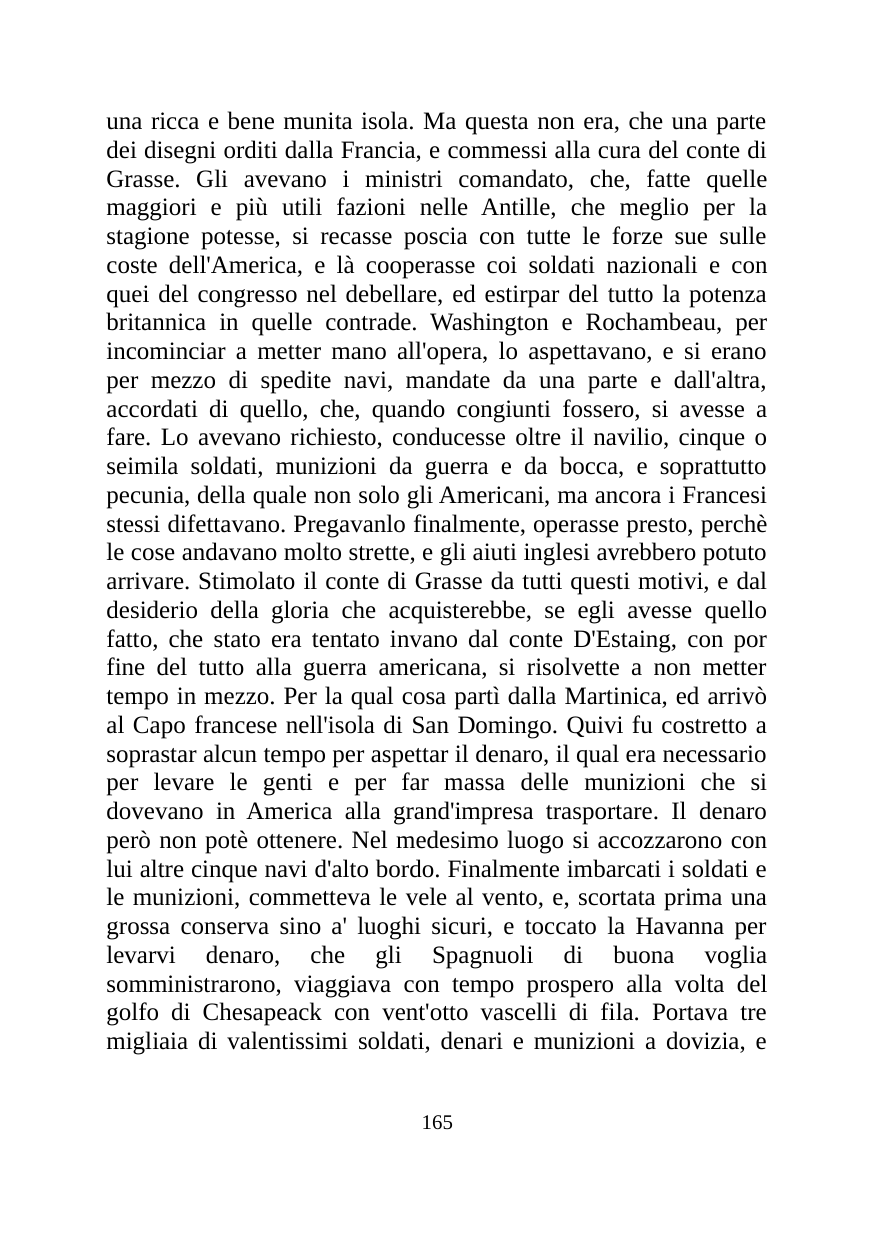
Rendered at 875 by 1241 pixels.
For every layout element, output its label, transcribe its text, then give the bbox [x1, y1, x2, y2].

text una ricca e bene munita isola. Ma questa non era, che una parte dei disegni orditi dalla Francia, e commessi alla cura del conte di Grasse. Gli avevano i ministri comandato, che, fatte quelle maggiori e più utili fazioni nelle Antille, che meglio per la stagione potesse, si recasse poscia con tutte le forze sue sulle coste dell'America, e là cooperasse coi soldati nazionali e con quei del congresso nel debellare, ed estirpar del tutto la potenza britannica in quelle contrade. Washington e Rochambeau, per incominciar a metter mano all'opera, lo aspettavano, e si erano per mezzo di spedite navi, mandate da una parte e dall'altra, accordati di quello, che, quando congiunti fossero, si avesse a fare. Lo avevano richiesto, conducesse oltre il navilio, cinque o seimila soldati, munizioni da guerra e da bocca, e soprattutto pecunia, della quale non solo gli Americani, ma ancora i Francesi stessi difettavano. Pregavanlo finalmente, operasse presto, perchè le cose andavano molto strette, e gli aiuti inglesi avrebbero potuto arrivare. Stimolato il conte di Grasse da tutti questi motivi, e dal desiderio della gloria che acquisterebbe, se egli avesse quello fatto, che stato era tentato invano dal conte D'Estaing, con por fine del tutto alla guerra americana, si risolvette a non metter tempo in mezzo. Per la qual cosa partì dalla Martinica, ed arrivò al Capo francese nell'isola di San Domingo. Quivi fu costretto a soprastar alcun tempo per aspettar il denaro, il qual era necessario per levare le genti e per far massa delle munizioni che si dovevano in America alla grand'impresa trasportare. Il denaro però non potè ottenere. Nel medesimo luogo si accozzarono con lui altre cinque navi d'alto bordo. Finalmente imbarcati i soldati e le munizioni, commetteva le vele al vento, e, scortata prima una grossa conserva sino a' luoghi sicuri, e toccato la Havanna per levarvi denaro, che gli Spagnuoli di buona voglia somministrarono, viaggiava con tempo prospero alla volta del golfo di Chesapeack con vent'otto vascelli di fila. Portava tre migliaia di valentissimi soldati, denari e munizioni a dovizia, e [106, 106, 768, 1055]
